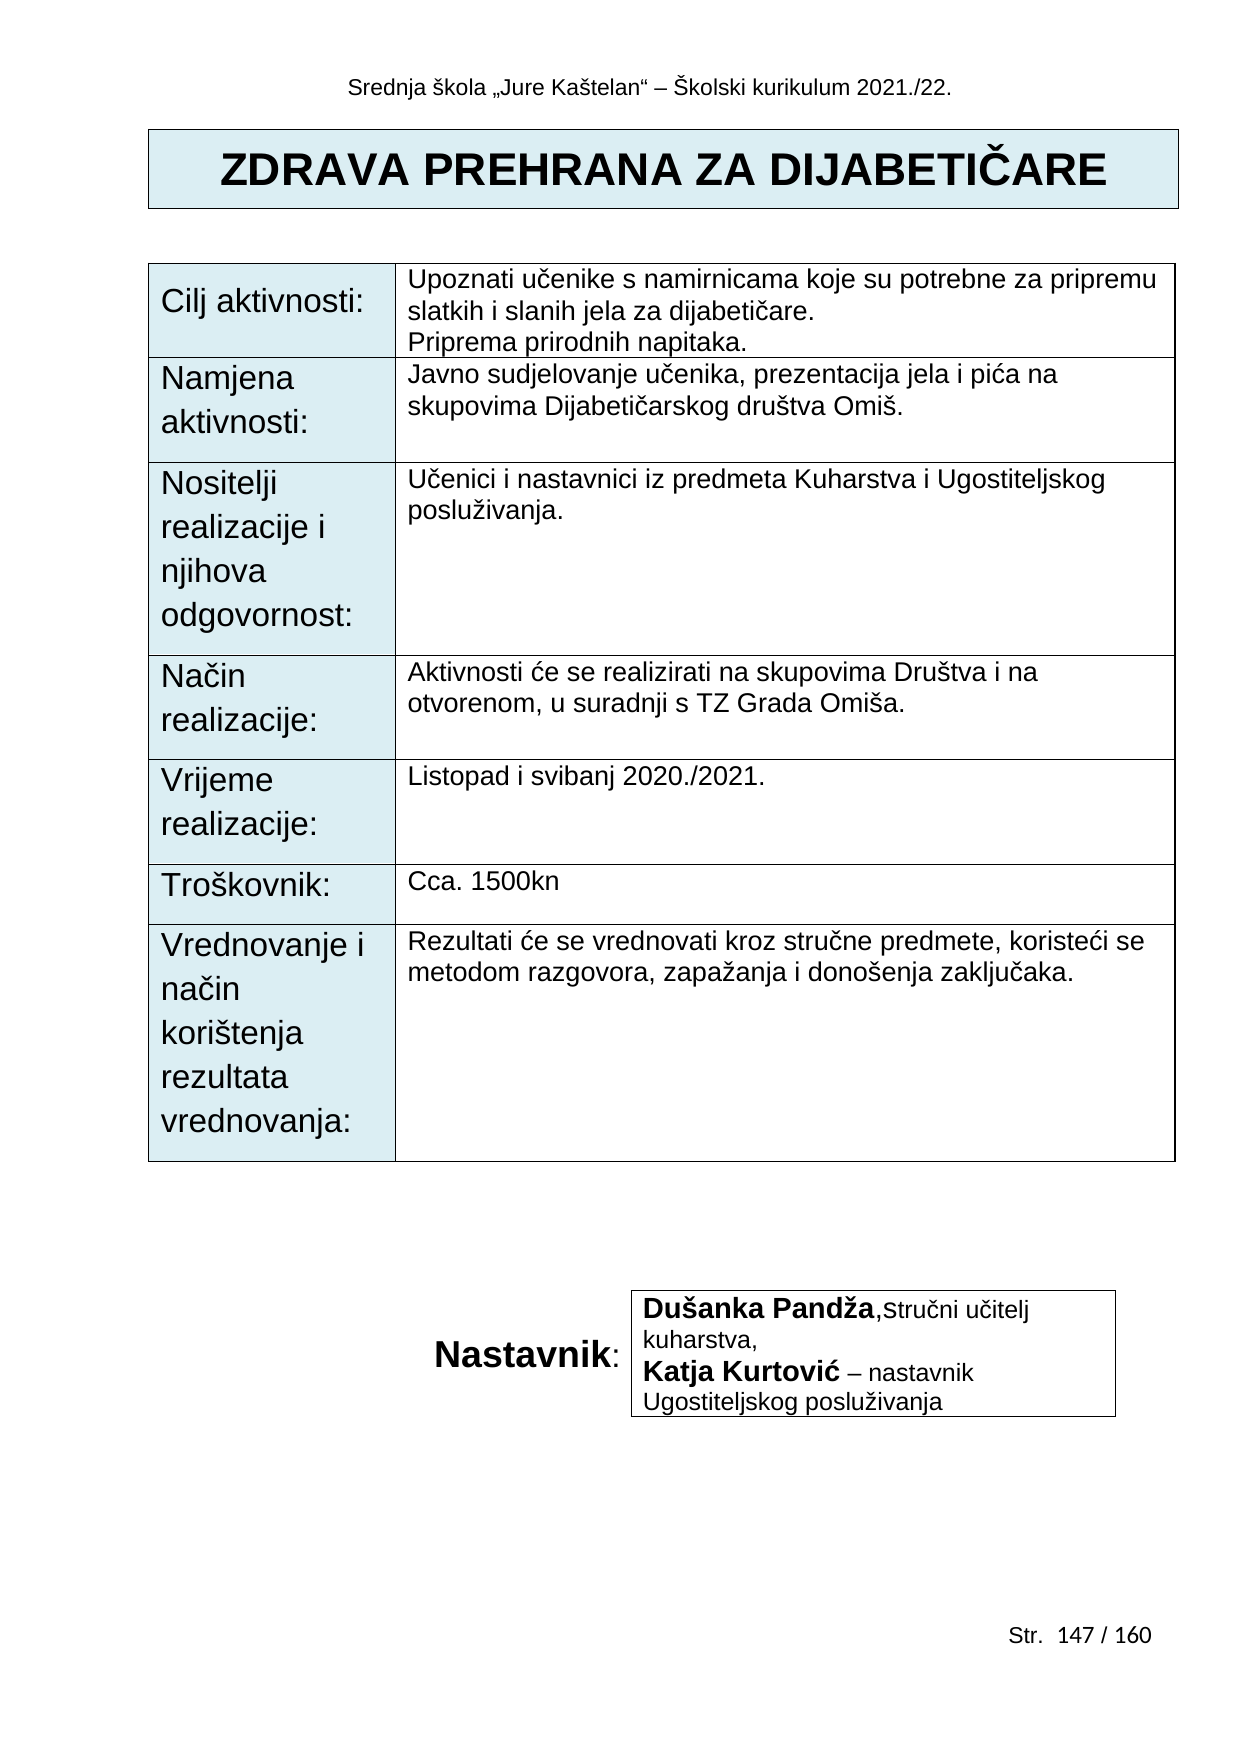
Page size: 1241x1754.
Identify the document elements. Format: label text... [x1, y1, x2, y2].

table_cell Učenici i nastavnici iz predmeta Kuharstva i Ugostiteljskog posluživanja. [396, 463, 1174, 654]
table_cell Način realizacije: [149, 656, 395, 759]
table_cell Nositelji realizacije i njihova odgovornost: [149, 463, 395, 654]
table_cell Rezultati će se vrednovati kroz stručne predmete, koristeći se metodom razgovora, zapažanja i donošenja zaključaka. [396, 925, 1174, 1161]
table_cell Cca. 1500kn [396, 865, 1174, 924]
table_cell Vrednovanje i način korištenja rezultata vrednovanja: [149, 925, 395, 1161]
table_cell Listopad i svibanj 2020./2021. [396, 760, 1174, 863]
table_header ZDRAVA PREHRANA ZA DIJABETIČARE [149, 130, 1178, 208]
table_header Nastavnik: [148, 1290, 631, 1416]
table_cell Aktivnosti će se realizirati na skupovima Društva i na otvorenom, u suradnji s TZ Grada Omiša. [396, 656, 1174, 759]
table_header Upoznati učenike s namirnicama koje su potrebne za pripremu slatkih i slanih jela za dijabetičare. Priprema prirodnih napitaka. [396, 264, 1174, 357]
table_header Cilj aktivnosti: [149, 264, 395, 357]
table_cell Javno sudjelovanje učenika, prezentacija jela i pića na skupovima Dijabetičarskog društva Omiš. [396, 358, 1174, 462]
table_header Dušanka Pandža,stručni učitelj kuharstva, Katja Kurtović – nastavnik Ugostiteljskog posluživanja [632, 1291, 1115, 1416]
table_cell Vrijeme realizacije: [149, 760, 395, 863]
table_cell Namjena aktivnosti: [149, 358, 395, 462]
table_cell Troškovnik: [149, 865, 395, 924]
